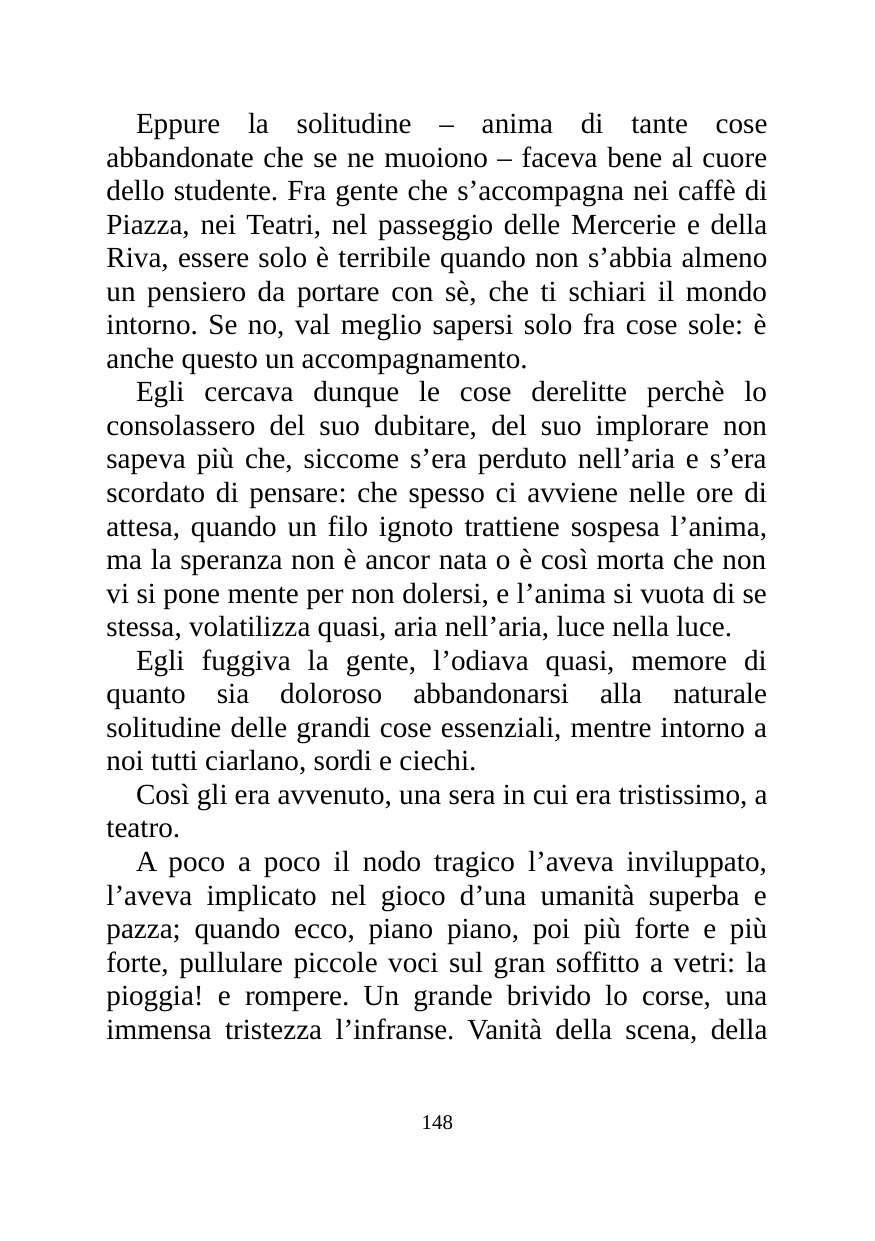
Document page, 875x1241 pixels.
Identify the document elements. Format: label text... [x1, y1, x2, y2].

text A poco a poco il nodo tragico l’aveva inviluppato, l’aveva implicato nel gioco d’una umanità superba e pazza; quando ecco, piano piano, poi più forte e più forte, pullulare piccole voci sul gran soffitto a vetri: la pioggia! e rompere. Un grande brivido lo corse, una immensa tristezza l’infranse. Vanità della scena, della [106, 844, 768, 1045]
text Egli fuggiva la gente, l’odiava quasi, memore di quanto sia doloroso abbandonarsi alla naturale solitudine delle grandi cose essenziali, mentre intorno a noi tutti ciarlano, sordi e ciechi. [106, 643, 768, 777]
text Egli cercava dunque le cose derelitte perchè lo consolassero del suo dubitare, del suo implorare non sapeva più che, siccome s’era perduto nell’aria e s’era scordato di pensare: che spesso ci avviene nelle ore di attesa, quando un filo ignoto trattiene sospesa l’anima, ma la speranza non è ancor nata o è così morta che non vi si pone mente per non dolersi, e l’anima si vuota di se stessa, volatilizza quasi, aria nell’aria, luce nella luce. [106, 374, 768, 643]
text Così gli era avvenuto, una sera in cui era tristissimo, a teatro. [106, 777, 768, 844]
text Eppure la solitudine – anima di tante cose abbandonate che se ne muoiono – faceva bene al cuore dello studente. Fra gente che s’accompagna nei caffè di Piazza, nei Teatri, nel passeggio delle Mercerie e della Riva, essere solo è terribile quando non s’abbia almeno un pensiero da portare con sè, che ti schiari il mondo intorno. Se no, val meglio sapersi solo fra cose sole: è anche questo un accompagnamento. [106, 106, 768, 374]
